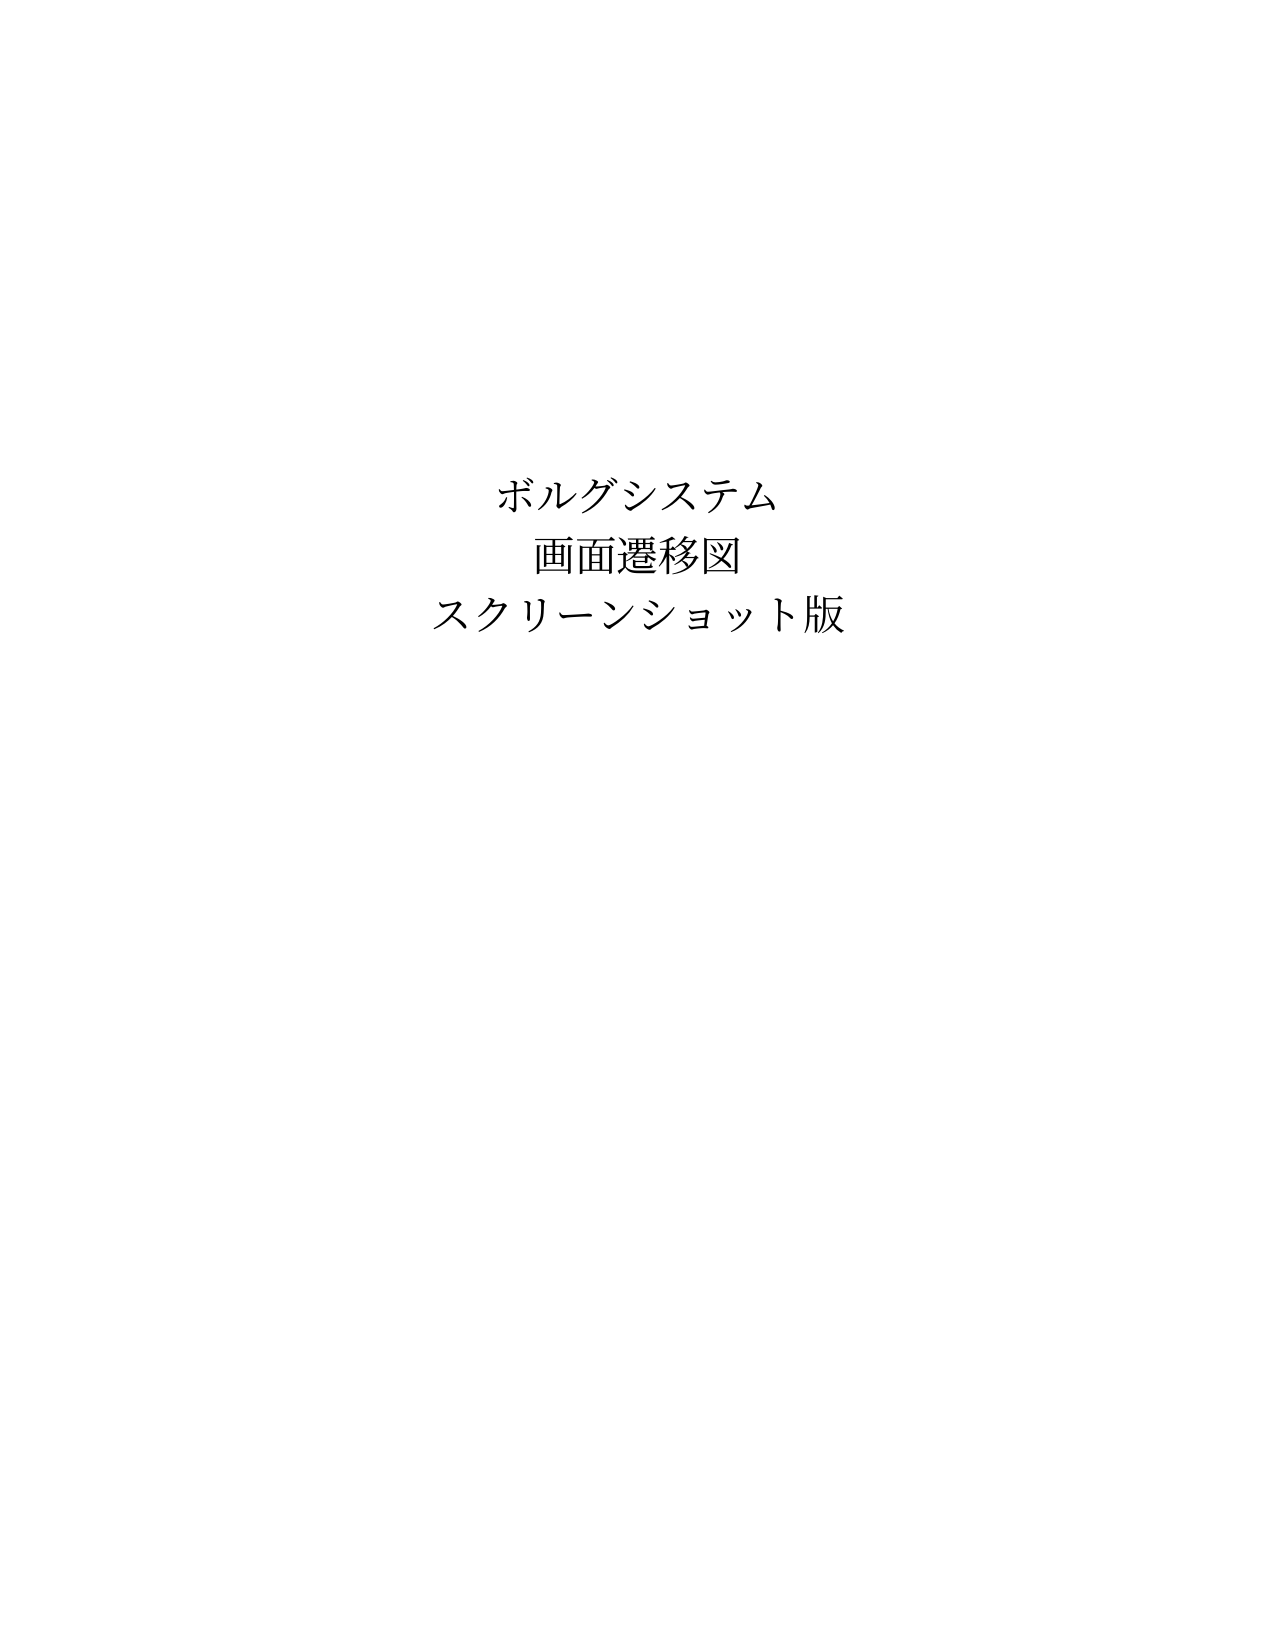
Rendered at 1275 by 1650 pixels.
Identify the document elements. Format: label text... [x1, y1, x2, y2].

text ボルグシステム [118, 463, 1157, 523]
text スクリーンショット版 [118, 583, 1157, 643]
text 画面遷移図 [118, 523, 1157, 583]
